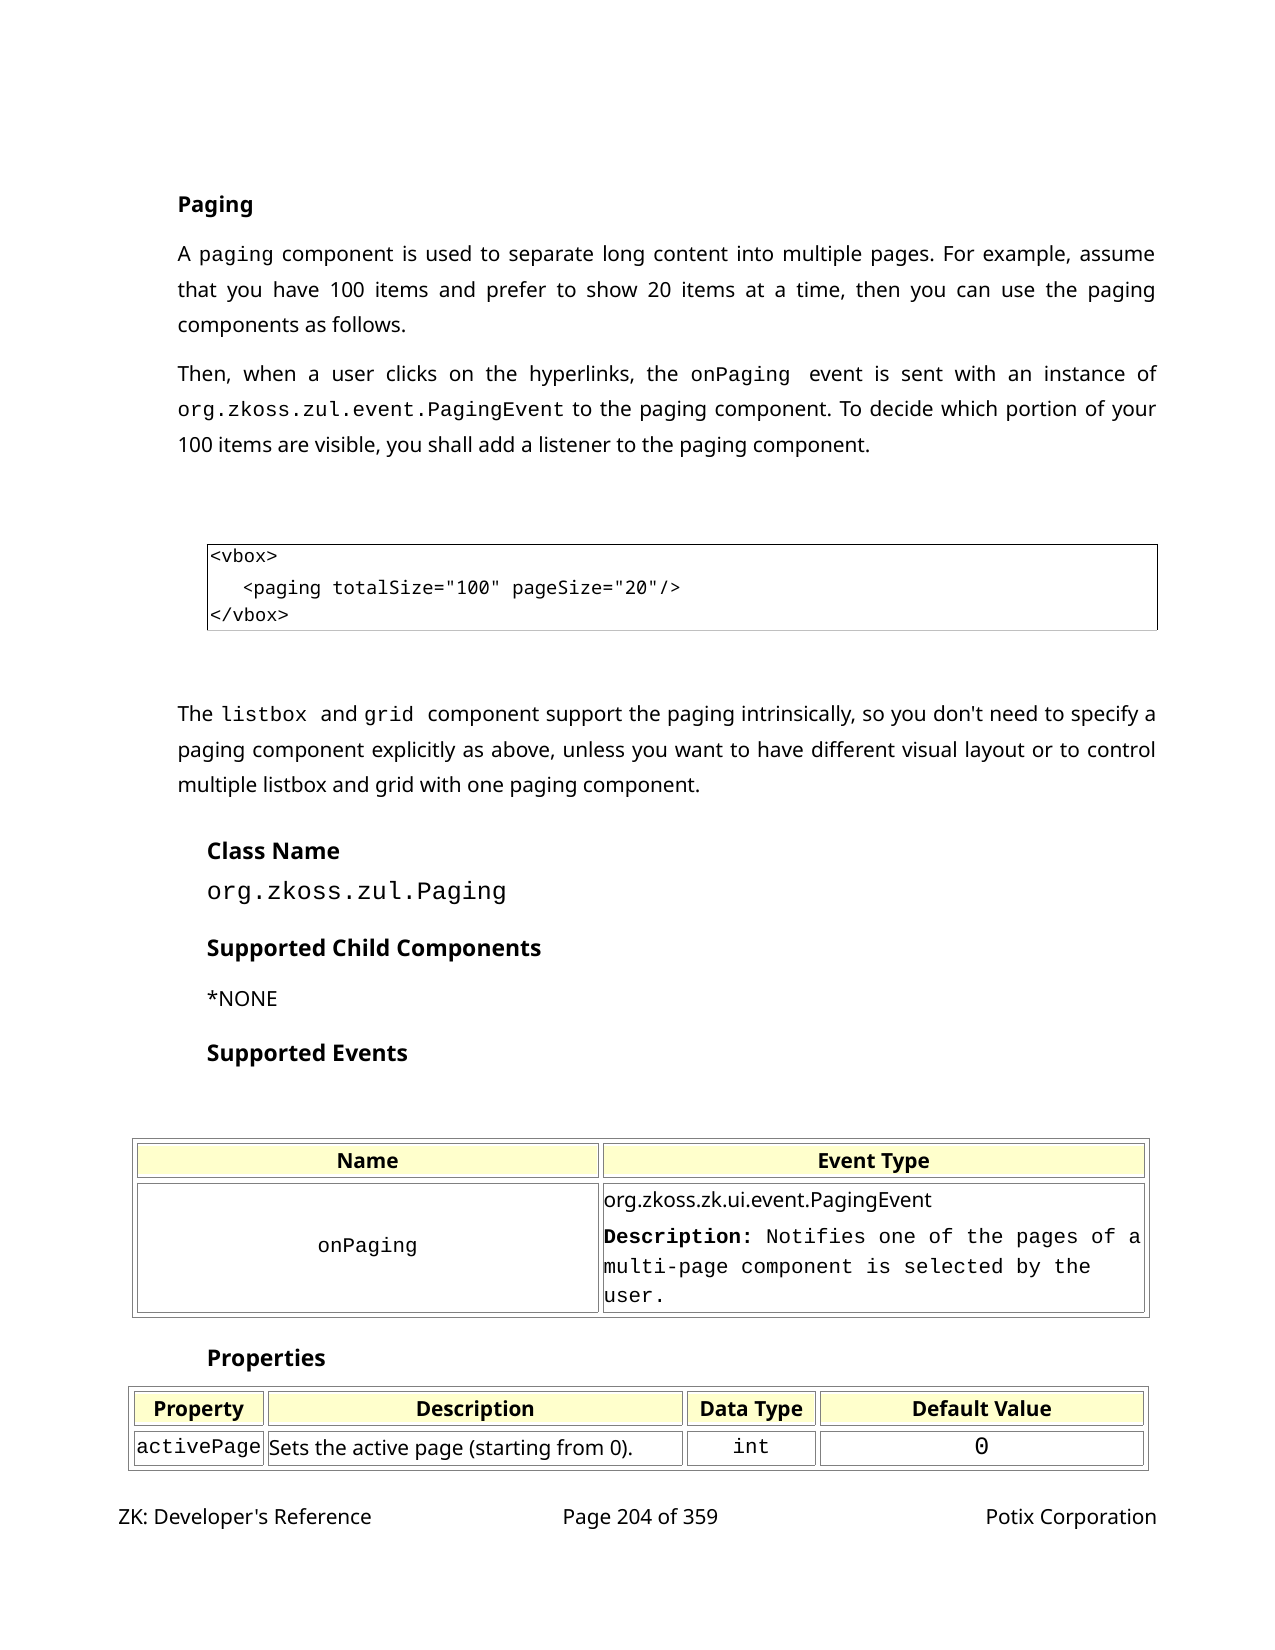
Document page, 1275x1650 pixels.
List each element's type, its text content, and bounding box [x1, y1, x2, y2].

text *NONE [207, 984, 1157, 1012]
table_header Name [134, 1139, 600, 1177]
text org.zkoss.zul.Paging [207, 879, 1157, 907]
table_cell activePage [131, 1425, 266, 1465]
table_cell int [685, 1425, 817, 1465]
table_header Data Type [685, 1387, 817, 1425]
text A paging component is used to separate long content into multiple pages. For example, assume that you have 100 items and prefer to show 20 items at a time, then you can use the paging components as follows. [177, 239, 1157, 338]
subtitle Paging [177, 189, 1157, 219]
table_cell org.zkoss.zk.ui.event.PagingEvent Description: Notifies one of the pages of a multi-page component is selected by the user. [600, 1177, 1147, 1312]
text <vbox> [208, 545, 1157, 568]
text The listbox and grid component support the paging intrinsically, so you don't need to specify a paging component explicitly as above, unless you want to have different visual layout or to control multiple listbox and grid with one paging component. [177, 699, 1157, 798]
subtitle Properties [207, 1342, 1157, 1373]
text <paging totalSize="100" pageSize="20"/> [208, 571, 1157, 600]
table_cell Sets the active page (starting from 0). [266, 1425, 685, 1465]
subtitle Supported Events [207, 1037, 1157, 1068]
subtitle Class Name [207, 835, 1157, 866]
table_header Default Value [818, 1387, 1146, 1425]
text </vbox> [208, 603, 1157, 630]
table_header Property [131, 1387, 266, 1425]
table_cell onPaging [134, 1177, 600, 1312]
table_header Description [266, 1387, 685, 1425]
text Then, when a user clicks on the hyperlinks, the onPaging event is sent with an instance of org.zkoss.zul.event.PagingEvent to the paging component. To decide which portion of your 100 items are visible, you shall add a listener to the paging component. [177, 359, 1157, 458]
table_cell 0 [818, 1425, 1146, 1465]
subtitle Supported Child Components [207, 932, 1157, 963]
table_header Event Type [600, 1139, 1147, 1177]
